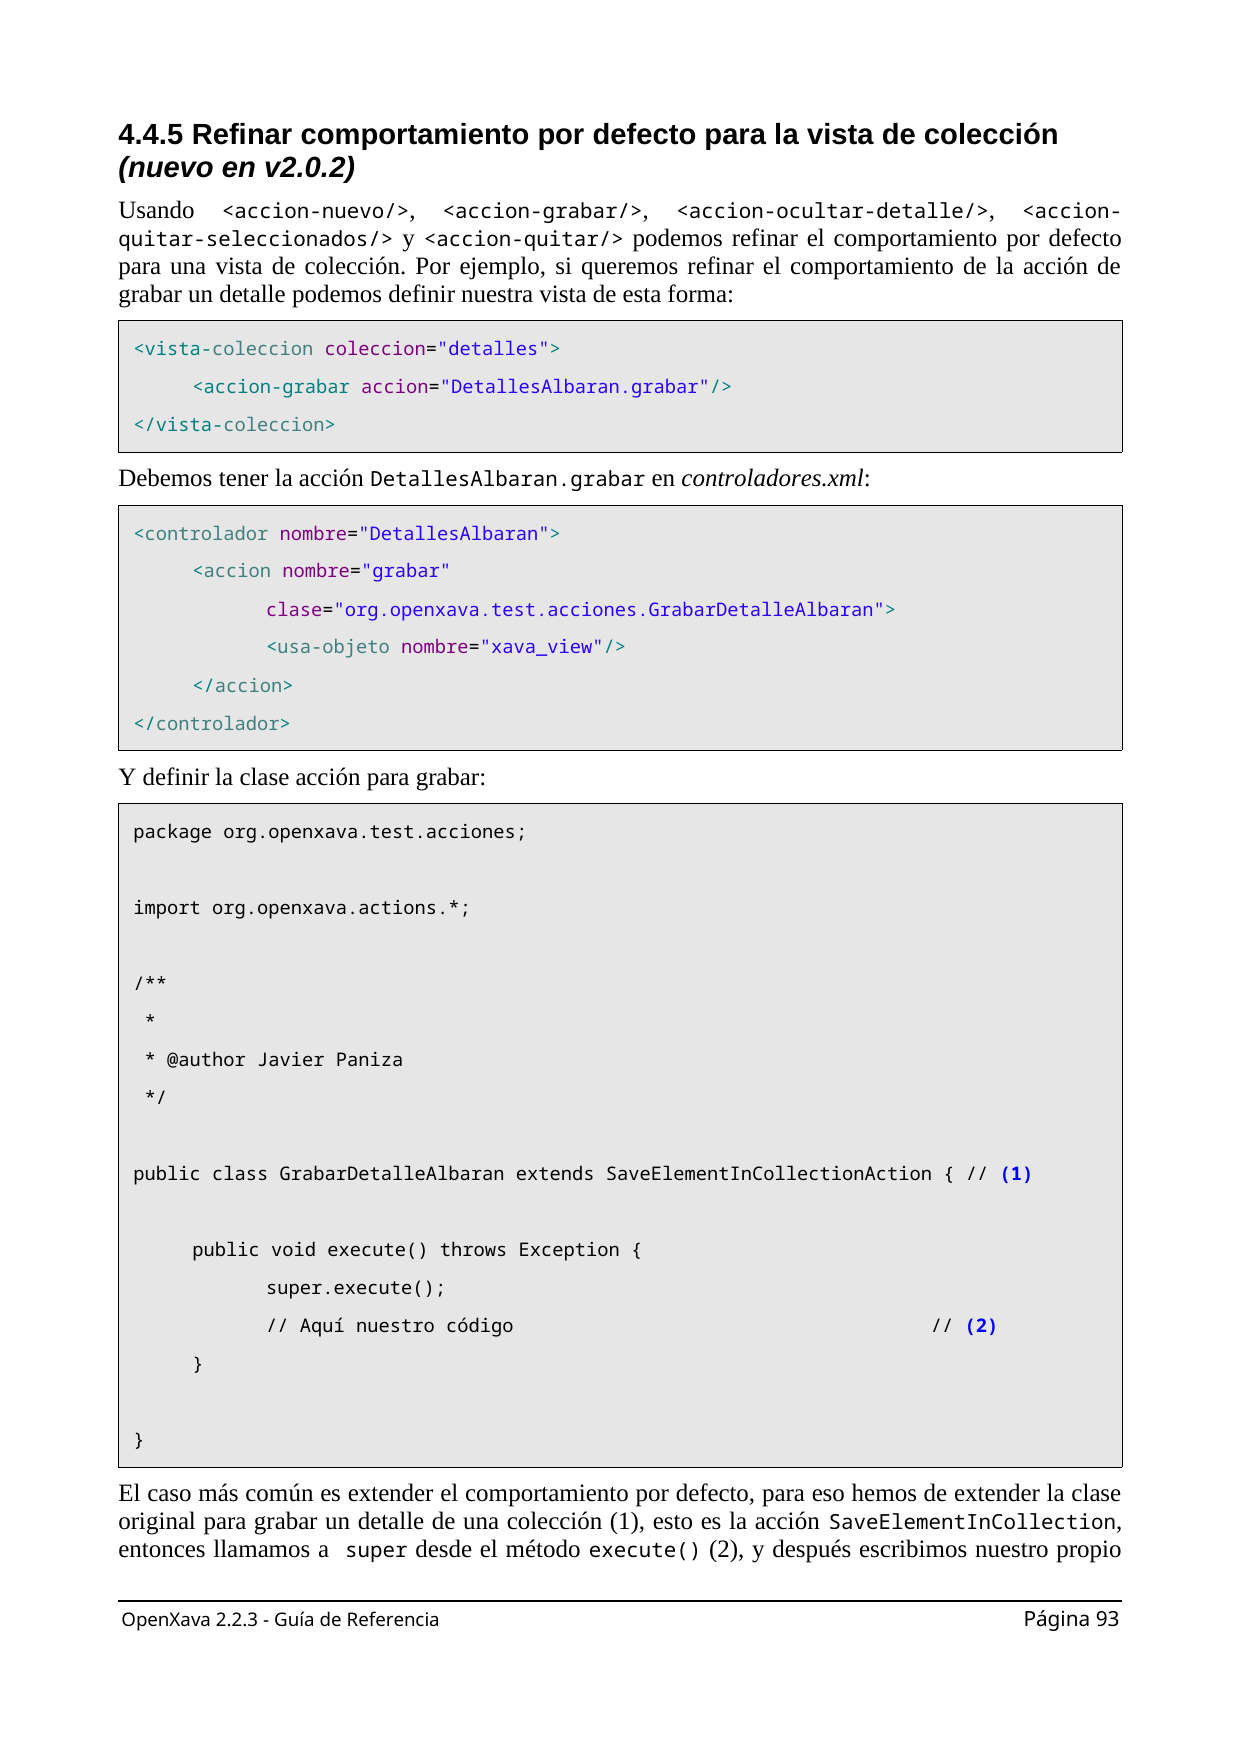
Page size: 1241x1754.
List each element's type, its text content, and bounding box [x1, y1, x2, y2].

subtitle Refinar comportamiento por defecto para la vista de colección (nuevo en v2.0.2) [118, 118, 1122, 183]
text </controlador> [119, 695, 1122, 750]
text * [119, 993, 1122, 1031]
text public class GrabarDetalleAlbaran extends SaveElementInCollectionAction { // (1) [119, 1145, 1122, 1183]
text <accion-grabar accion="DetallesAlbaran.grabar"/> [119, 358, 1122, 396]
text import org.openxava.actions.*; [119, 879, 1122, 917]
text * @author Javier Paniza [119, 1031, 1122, 1069]
text </accion> [119, 657, 1122, 695]
text </vista-coleccion> [119, 396, 1122, 452]
text super.execute(); [119, 1259, 1122, 1297]
text El caso más común es extender el comportamiento por defecto, para eso hemos de extender la clase original para grabar un detalle de una colección (1), esto es la acción SaveElementInCollection, entonces llamamos a super desde el método execute() (2), y después escribimos nuestro propio [118, 1479, 1122, 1563]
text <accion nombre="grabar" [119, 543, 1122, 581]
text } [119, 1335, 1122, 1373]
text package org.openxava.test.acciones; [119, 804, 1122, 841]
text <vista-coleccion coleccion="detalles"> [119, 321, 1122, 358]
text */ [119, 1069, 1122, 1107]
text Usando <accion-nuevo/>, <accion-grabar/>, <accion-ocultar-detalle/>, <accion-quitar-seleccionados/> y <accion-quitar/> podemos refinar el comportamiento por defecto para una vista de colección. Por ejemplo, si queremos refinar el comportamiento de la acción de grabar un detalle podemos definir nuestra vista de esta forma: [118, 196, 1122, 308]
text /** [119, 955, 1122, 993]
text Debemos tener la acción DetallesAlbaran.grabar en controladores.xml: [118, 464, 1122, 492]
text <usa-objeto nombre="xava_view"/> [119, 619, 1122, 657]
text } [119, 1411, 1122, 1467]
text clase="org.openxava.test.acciones.GrabarDetalleAlbaran"> [119, 581, 1122, 619]
text // Aquí nuestro código // (2) [119, 1297, 1122, 1335]
text Y definir la clase acción para grabar: [118, 763, 1122, 791]
text <controlador nombre="DetallesAlbaran"> [119, 506, 1122, 543]
text public void execute() throws Exception { [119, 1221, 1122, 1259]
